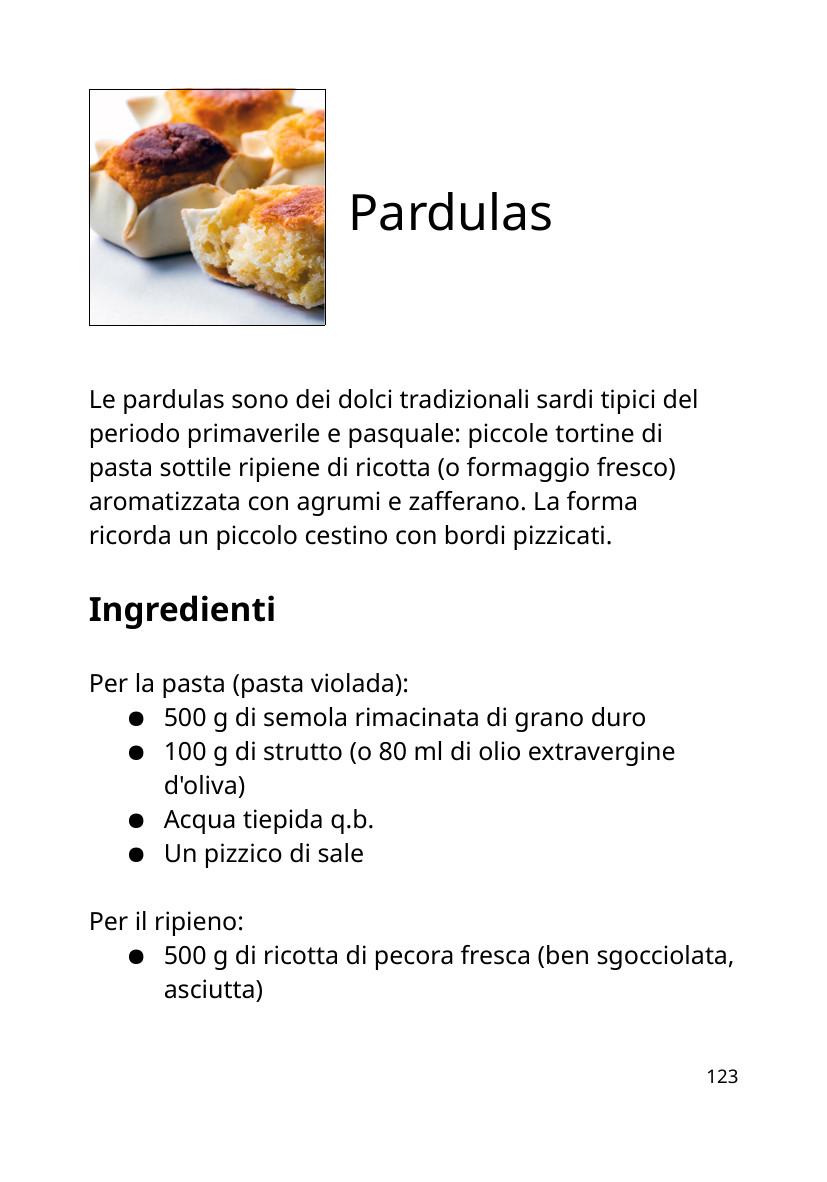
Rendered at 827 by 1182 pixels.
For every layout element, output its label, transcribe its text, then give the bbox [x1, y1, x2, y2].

picture [90, 90, 325, 325]
text Per la pasta (pasta violada): [88, 665, 709, 699]
list 500 g di ricotta di pecora fresca (ben sgocciolata, asciutta) [126, 938, 738, 1006]
list 100 g di strutto (o 80 ml di olio extravergine d'oliva) [126, 733, 738, 802]
text Le pardulas sono dei dolci tradizionali sardi tipici del periodo primaverile e pasquale: piccole tortine di pasta sottile ripiene di ricotta (o formaggio fresco) aromatizzata con agrumi e zafferano. La forma ricorda un piccolo cestino con bordi pizzicati. [88, 381, 709, 552]
list Acqua tiepida q.b. [126, 802, 738, 836]
list 500 g di semola rimacinata di grano duro [126, 699, 738, 733]
text Pardulas [326, 177, 738, 245]
text Per il ripieno: [88, 904, 709, 938]
list Un pizzico di sale [126, 836, 738, 870]
text Ingredienti [88, 586, 732, 631]
